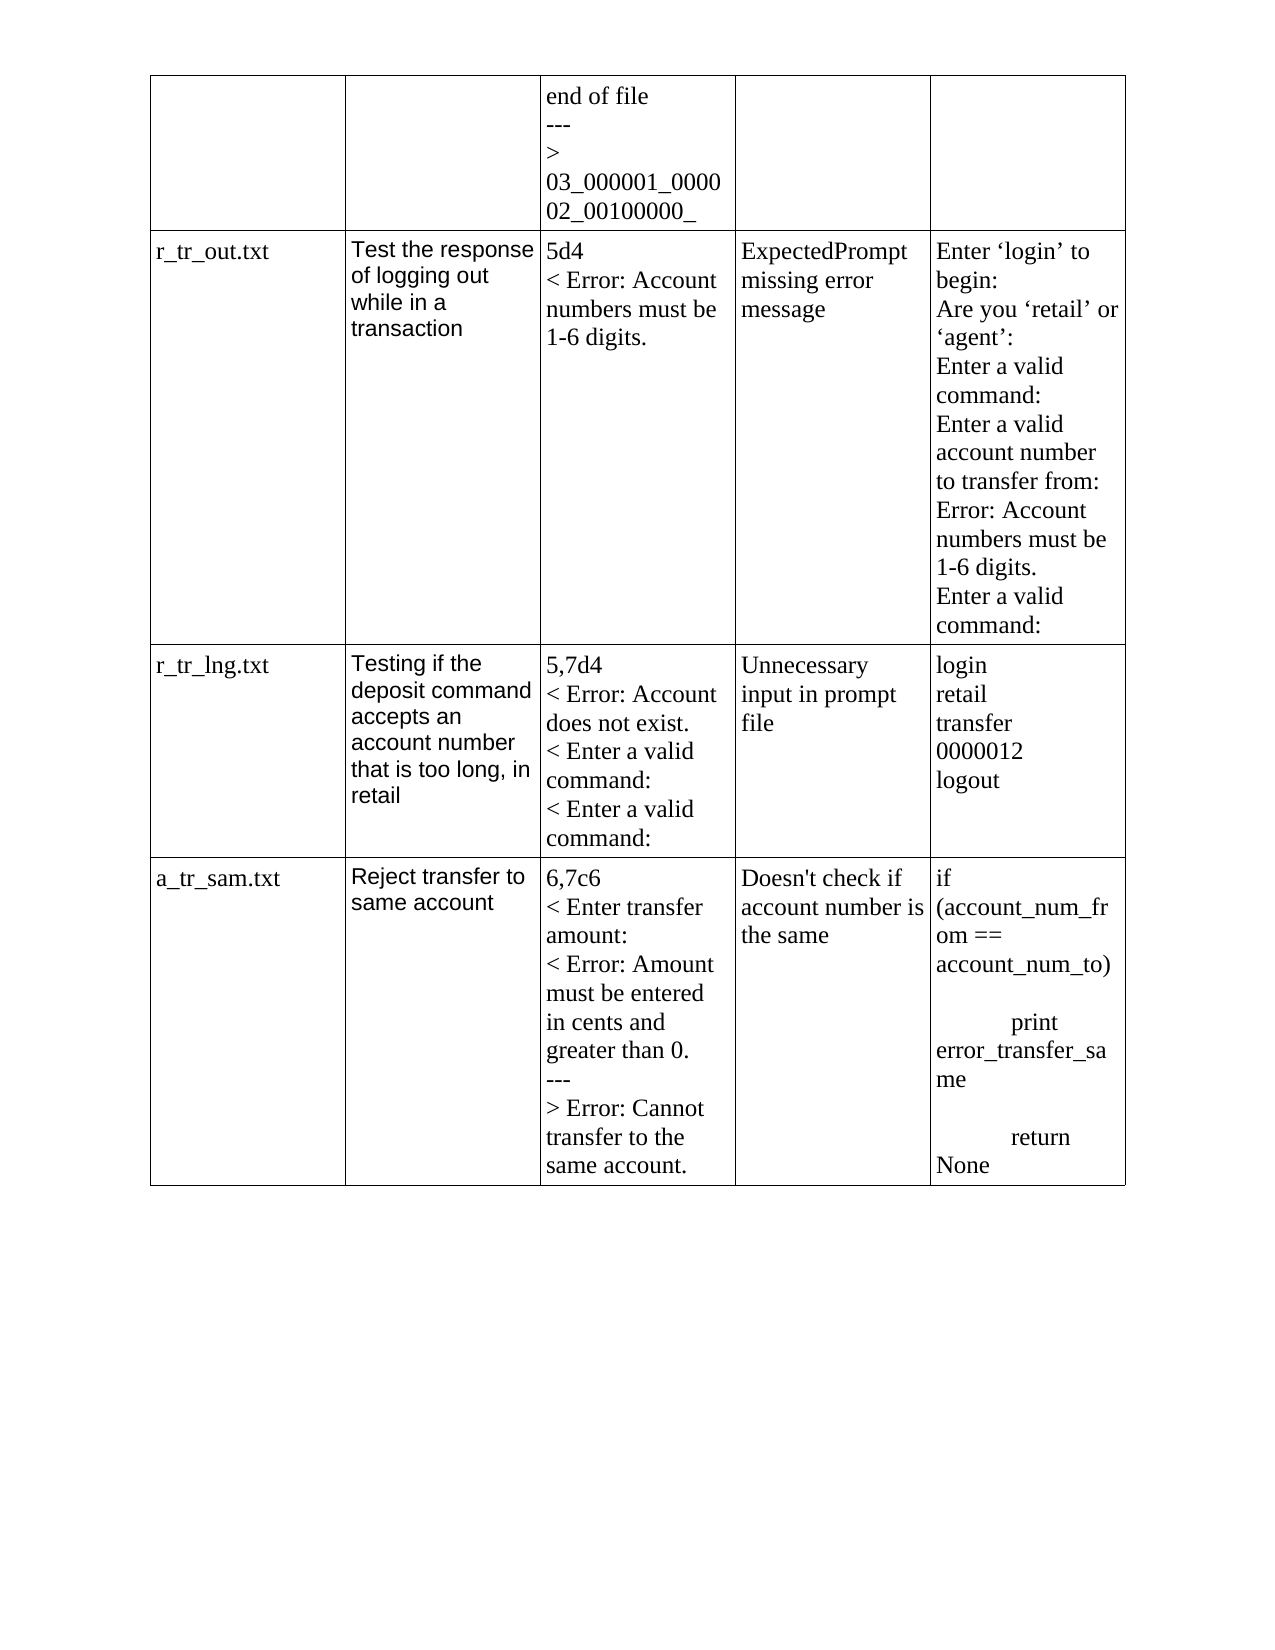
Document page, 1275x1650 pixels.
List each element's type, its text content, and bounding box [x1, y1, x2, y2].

table_cell r_tr_out.txt [151, 231, 345, 644]
table_cell Reject transfer to same account [346, 858, 540, 1185]
table_cell Enter ‘login’ to begin: Are you ‘retail’ or ‘agent’: Enter a valid command: Enter a valid account number to transfer from: Error: Account numbers must be 1-6 digits. Enter a valid command: [931, 231, 1125, 644]
table_cell ExpectedPrompt missing error message [736, 231, 930, 644]
table_cell 5,7d4 < Error: Account does not exist. < Enter a valid command: < Enter a valid command: [541, 645, 735, 857]
table_cell Doesn't check if account number is the same [736, 858, 930, 1185]
table_cell login retail transfer 0000012 logout [931, 645, 1125, 857]
table_cell [931, 76, 1125, 230]
table_cell 6,7c6 < Enter transfer amount: < Error: Amount must be entered in cents and greater than 0. --- > Error: Cannot transfer to the same account. [541, 858, 735, 1185]
table_cell Test the response of logging out while in a transaction [346, 231, 540, 644]
table_cell Unnecessary input in prompt file [736, 645, 930, 857]
table_cell if (account_num_from == account_num_to) print error_transfer_same return None [931, 858, 1125, 1185]
table_cell [151, 76, 345, 230]
table_cell Testing if the deposit command accepts an account number that is too long, in retail [346, 645, 540, 857]
table_cell end of file --- > 03_000001_000002_00100000_ [541, 76, 735, 230]
table_cell 5d4 < Error: Account numbers must be 1-6 digits. [541, 231, 735, 644]
table_cell a_tr_sam.txt [151, 858, 345, 1185]
table_cell [346, 76, 540, 230]
table_cell [736, 76, 930, 230]
table_cell r_tr_lng.txt [151, 645, 345, 857]
